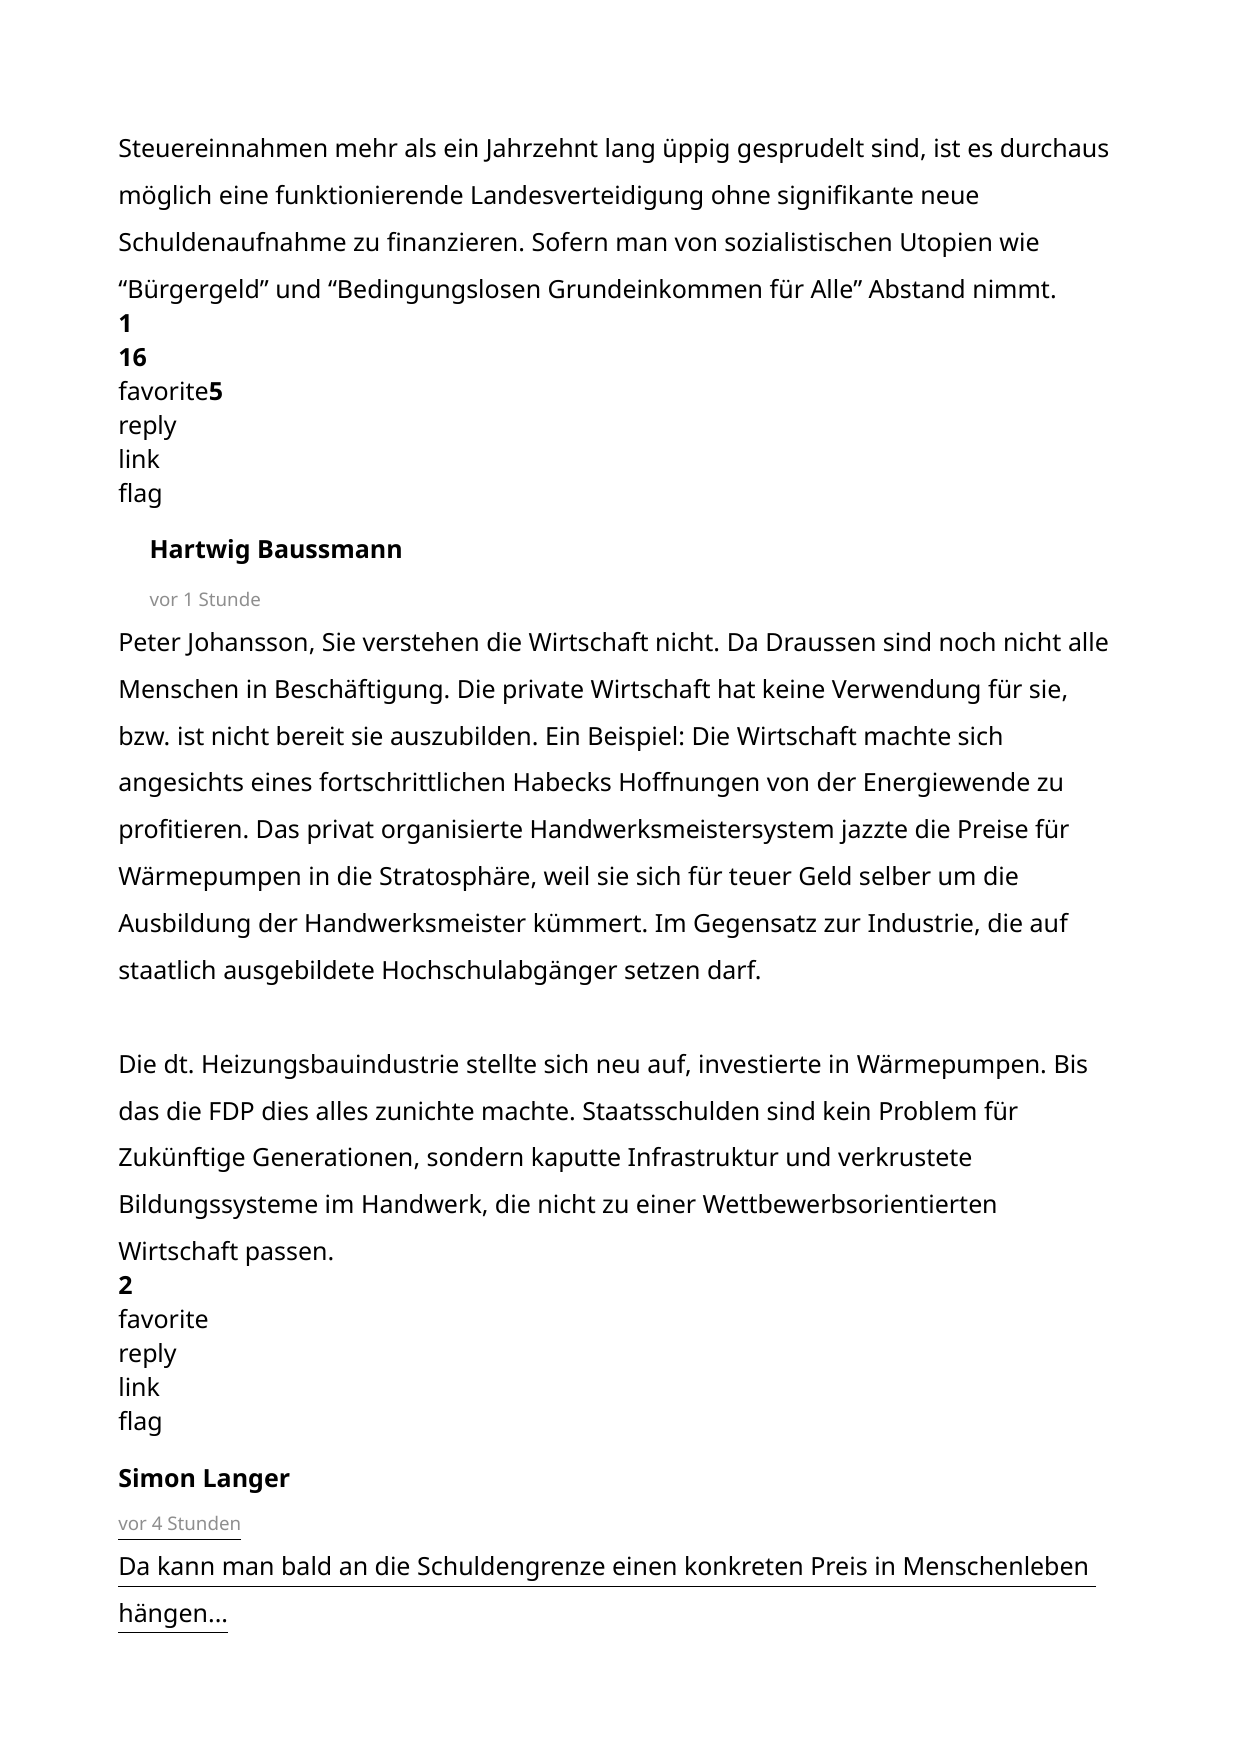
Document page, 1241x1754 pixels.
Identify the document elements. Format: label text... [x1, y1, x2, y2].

text favorite [118, 1302, 1122, 1336]
text link [118, 442, 1122, 476]
text Steuereinnahmen mehr als ein Jahrzehnt lang üppig gesprudelt sind, ist es durchaus möglich eine funktionierende Landesverteidigung ohne signifikante neue Schuldenaufnahme zu finanzieren. Sofern man von sozialistischen Utopien wie “Bürgergeld” und “Bedingungslosen Grundeinkommen für Alle” Abstand nimmt. [118, 118, 1122, 306]
text 1 [118, 306, 1122, 340]
text reply [118, 408, 1122, 442]
text reply [118, 1336, 1122, 1370]
text vor 1 Stunde [149, 582, 1122, 612]
text flag [118, 476, 1122, 510]
text 16 [118, 340, 1122, 374]
text 2 [118, 1268, 1122, 1302]
text Hartwig Baussmann [149, 526, 1114, 566]
text vor 4 Stunden [118, 1510, 1122, 1540]
text Simon Langer [118, 1454, 1114, 1494]
text flag [118, 1404, 1122, 1438]
text Da kann man bald an die Schuldengrenze einen konkreten Preis in Menschenleben hängen... [118, 1540, 1122, 1633]
text link [118, 1370, 1122, 1404]
text favorite5 [118, 374, 1122, 408]
text Peter Johansson, Sie verstehen die Wirtschaft nicht. Da Draussen sind noch nicht alle Menschen in Beschäftigung. Die private Wirtschaft hat keine Verwendung für sie, bzw. ist nicht bereit sie auszubilden. Ein Beispiel: Die Wirtschaft machte sich angesichts eines fortschrittlichen Habecks Hoffnungen von der Energiewende zu profitieren. Das privat organisierte Handwerksmeistersystem jazzte die Preise für Wärmepumpen in die Stratosphäre, weil sie sich für teuer Geld selber um die Ausbildung der Handwerksmeister kümmert. Im Gegensatz zur Industrie, die auf staatlich ausgebildete Hochschulabgänger setzen darf. Die dt. Heizungsbauindustrie stellte sich neu auf, investierte in Wärmepumpen. Bis das die FDP dies alles zunichte machte. Staatsschulden sind kein Problem für Zukünftige Generationen, sondern kaputte Infrastruktur und verkrustete Bildungssysteme im Handwerk, die nicht zu einer Wettbewerbsorientierten Wirtschaft passen. [118, 612, 1122, 1268]
